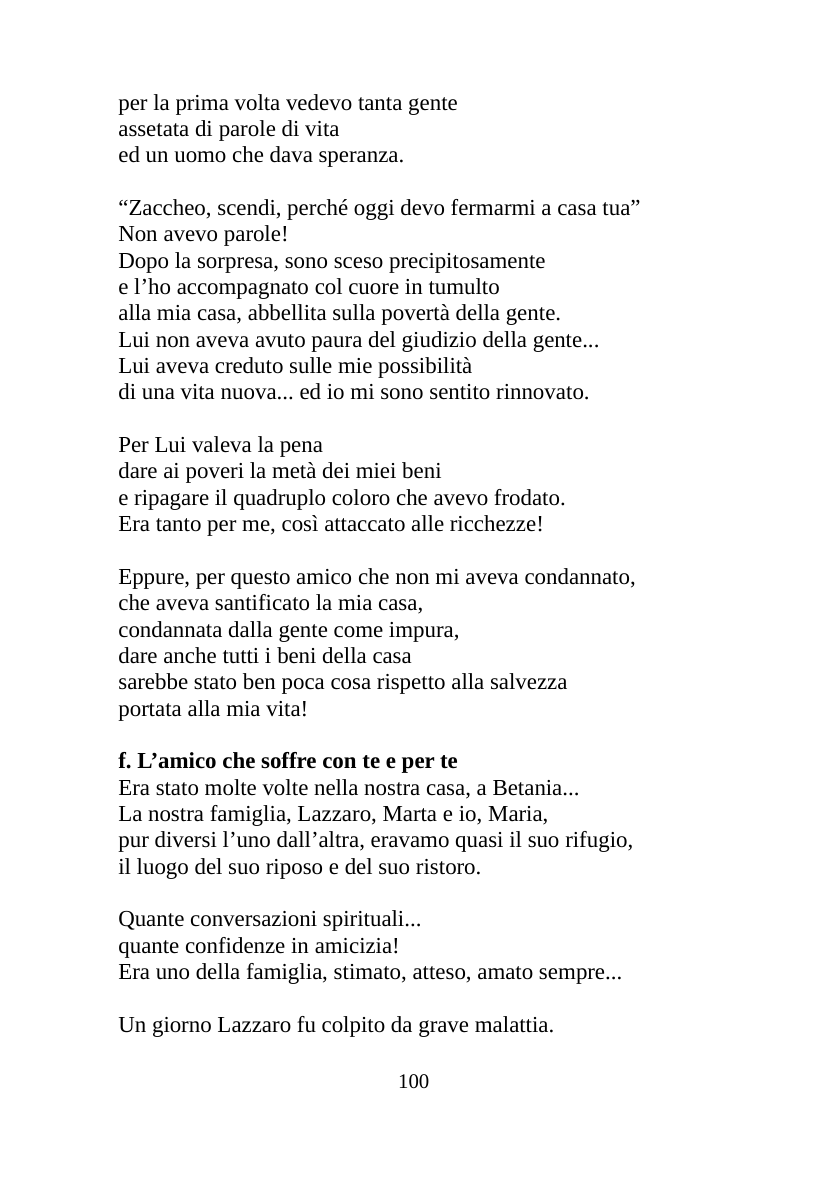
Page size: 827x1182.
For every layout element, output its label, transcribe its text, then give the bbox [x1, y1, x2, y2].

text per la prima volta vedevo tanta gente [88, 88, 738, 115]
text sarebbe stato ben poca cosa rispetto alla salvezza [88, 668, 738, 695]
text Quante conversazioni spirituali... [88, 906, 738, 932]
text assetata di parole di vita [88, 115, 738, 141]
text Era stato molte volte nella nostra casa, a Betania... [88, 774, 738, 800]
text Lui aveva creduto sulle mie possibilità [88, 352, 738, 378]
text dare anche tutti i beni della casa [88, 642, 738, 668]
text Dopo la sorpresa, sono sceso precipitosamente [88, 247, 738, 273]
text condannata dalla gente come impura, [88, 616, 738, 642]
text che aveva santificato la mia casa, [88, 589, 738, 616]
text pur diversi l’uno dall’altra, eravamo quasi il suo rifugio, [88, 826, 738, 853]
text Lui non aveva avuto paura del giudizio della gente... [88, 326, 738, 352]
text e ripagare il quadruplo coloro che avevo frodato. [88, 484, 738, 510]
text dare ai poveri la metà dei miei beni [88, 457, 738, 484]
text di una vita nuova... ed io mi sono sentito rinnovato. [88, 378, 738, 405]
text il luogo del suo riposo e del suo ristoro. [88, 853, 738, 879]
text Era uno della famiglia, stimato, atteso, amato sempre... [88, 958, 738, 984]
text f. L’amico che soffre con te e per te [88, 747, 738, 774]
text alla mia casa, abbellita sulla povertà della gente. [88, 299, 738, 326]
text Per Lui valeva la pena [88, 431, 738, 457]
text Eppure, per questo amico che non mi aveva condannato, [88, 563, 738, 589]
text Non avevo parole! [88, 220, 738, 247]
text La nostra famiglia, Lazzaro, Marta e io, Maria, [88, 800, 738, 826]
text ed un uomo che dava speranza. [88, 141, 738, 168]
text e l’ho accompagnato col cuore in tumulto [88, 273, 738, 299]
text Un giorno Lazzaro fu colpito da grave malattia. [88, 1011, 738, 1037]
text portata alla mia vita! [88, 695, 738, 721]
text Era tanto per me, così attaccato alle ricchezze! [88, 510, 738, 537]
text quante confidenze in amicizia! [88, 932, 738, 958]
text “Zaccheo, scendi, perché oggi devo fermarmi a casa tua” [88, 194, 738, 220]
